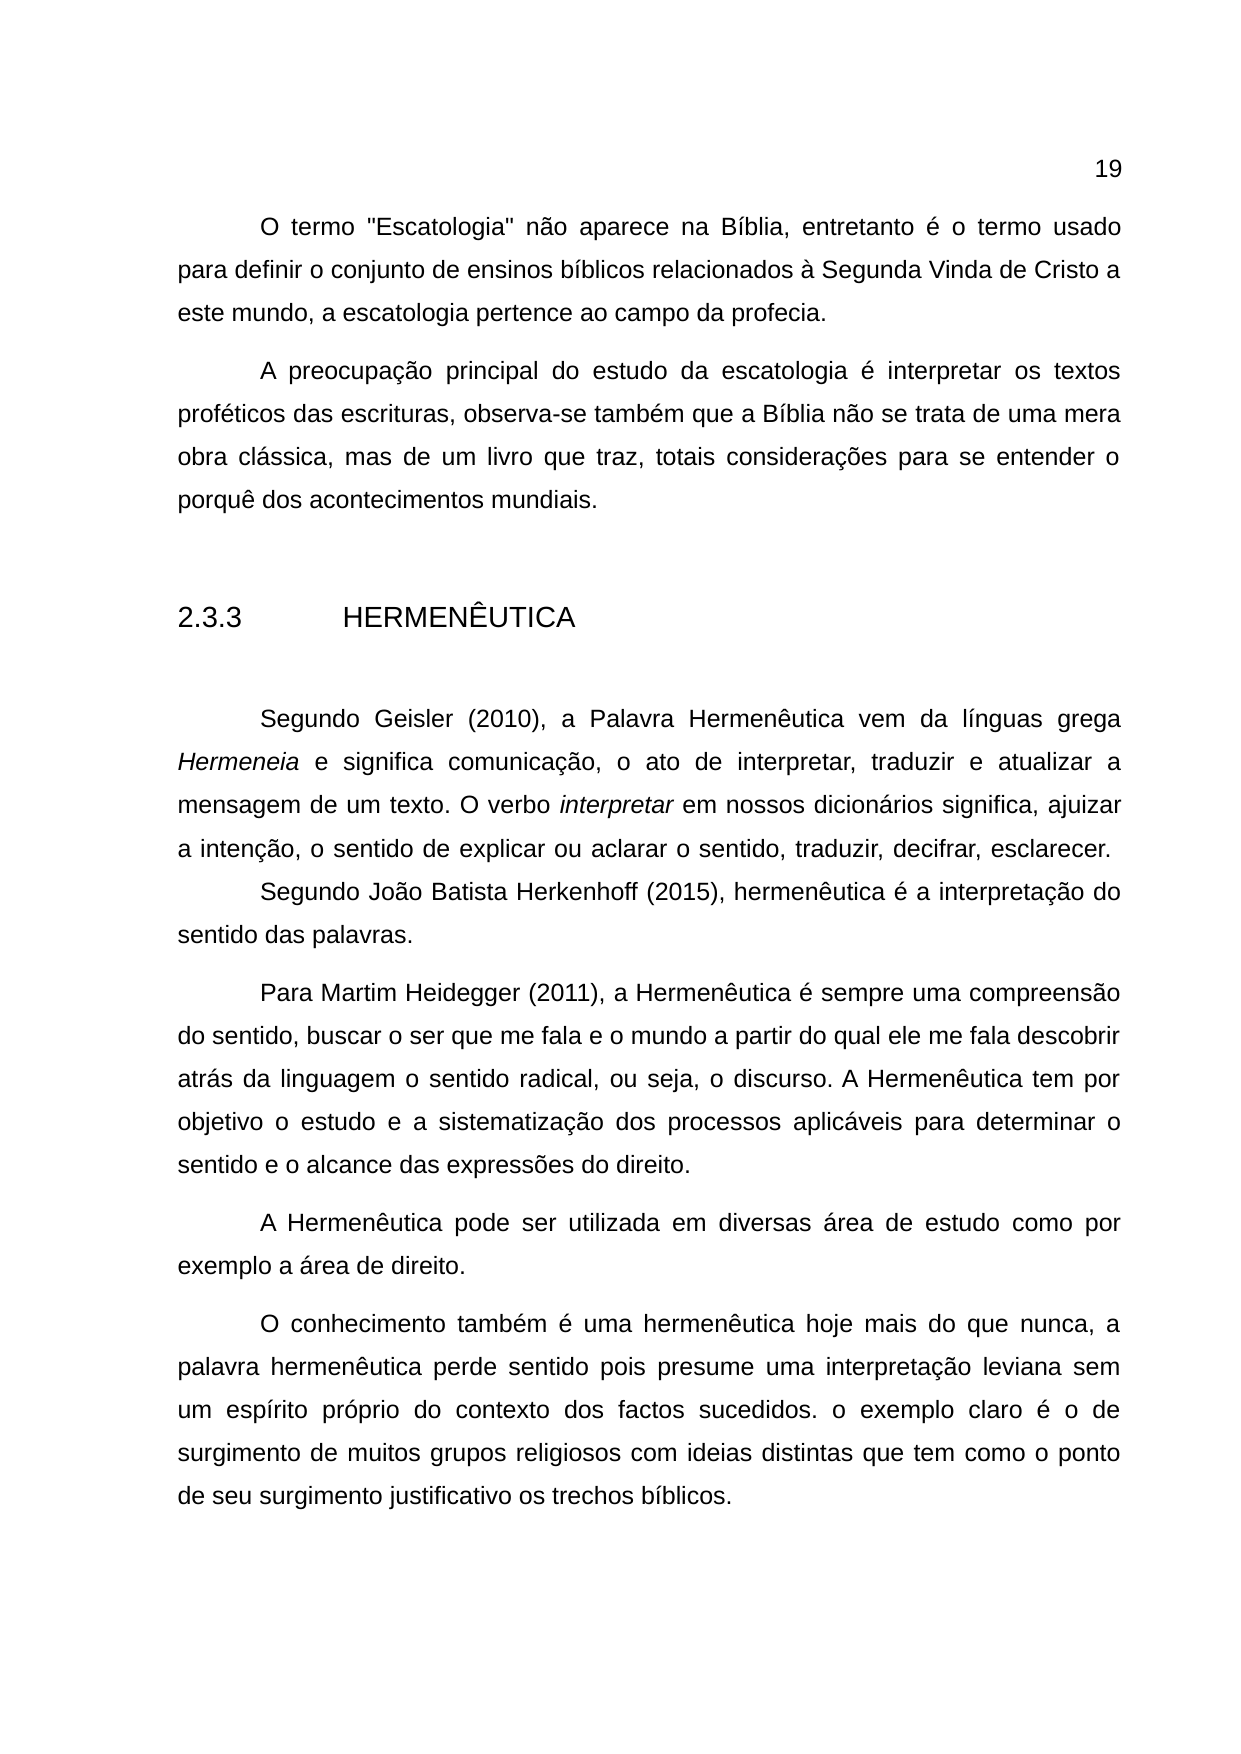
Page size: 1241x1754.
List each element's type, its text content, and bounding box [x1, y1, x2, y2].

text Para Martim Heidegger (2011), a Hermenêutica é sempre uma compreensão do sentido, buscar o ser que me fala e o mundo a partir do qual ele me fala descobrir atrás da linguagem o sentido radical, ou seja, o discurso. A Hermenêutica tem por objetivo o estudo e a sistematização dos processos aplicáveis para determinar o sentido e o alcance das expressões do direito. [177, 978, 1122, 1179]
subtitle HERMENÊUTICA [177, 601, 1122, 634]
text Segundo Geisler (2010), a Palavra Hermenêutica vem da línguas grega Hermeneia e significa comunicação, o ato de interpretar, traduzir e atualizar a mensagem de um texto. O verbo interpretar em nossos dicionários significa, ajuizar a intenção, o sentido de explicar ou aclarar o sentido, traduzir, decifrar, esclarecer. Segundo João Batista Herkenhoff (2015), hermenêutica é a interpretação do sentido das palavras. [177, 704, 1122, 949]
text A Hermenêutica pode ser utilizada em diversas área de estudo como por exemplo a área de direito. [177, 1208, 1122, 1280]
text A preocupação principal do estudo da escatologia é interpretar os textos proféticos das escrituras, observa-se também que a Bíblia não se trata de uma mera obra clássica, mas de um livro que traz, totais considerações para se entender o porquê dos acontecimentos mundiais. [177, 356, 1122, 514]
text O conhecimento também é uma hermenêutica hoje mais do que nunca, a palavra hermenêutica perde sentido pois presume uma interpretação leviana sem um espírito próprio do contexto dos factos sucedidos. o exemplo claro é o de surgimento de muitos grupos religiosos com ideias distintas que tem como o ponto de seu surgimento justificativo os trechos bíblicos. [177, 1309, 1122, 1510]
text O termo "Escatologia" não aparece na Bíblia, entretanto é o termo usado para definir o conjunto de ensinos bíblicos relacionados à Segunda Vinda de Cristo a este mundo, a escatologia pertence ao campo da profecia. [177, 212, 1122, 327]
